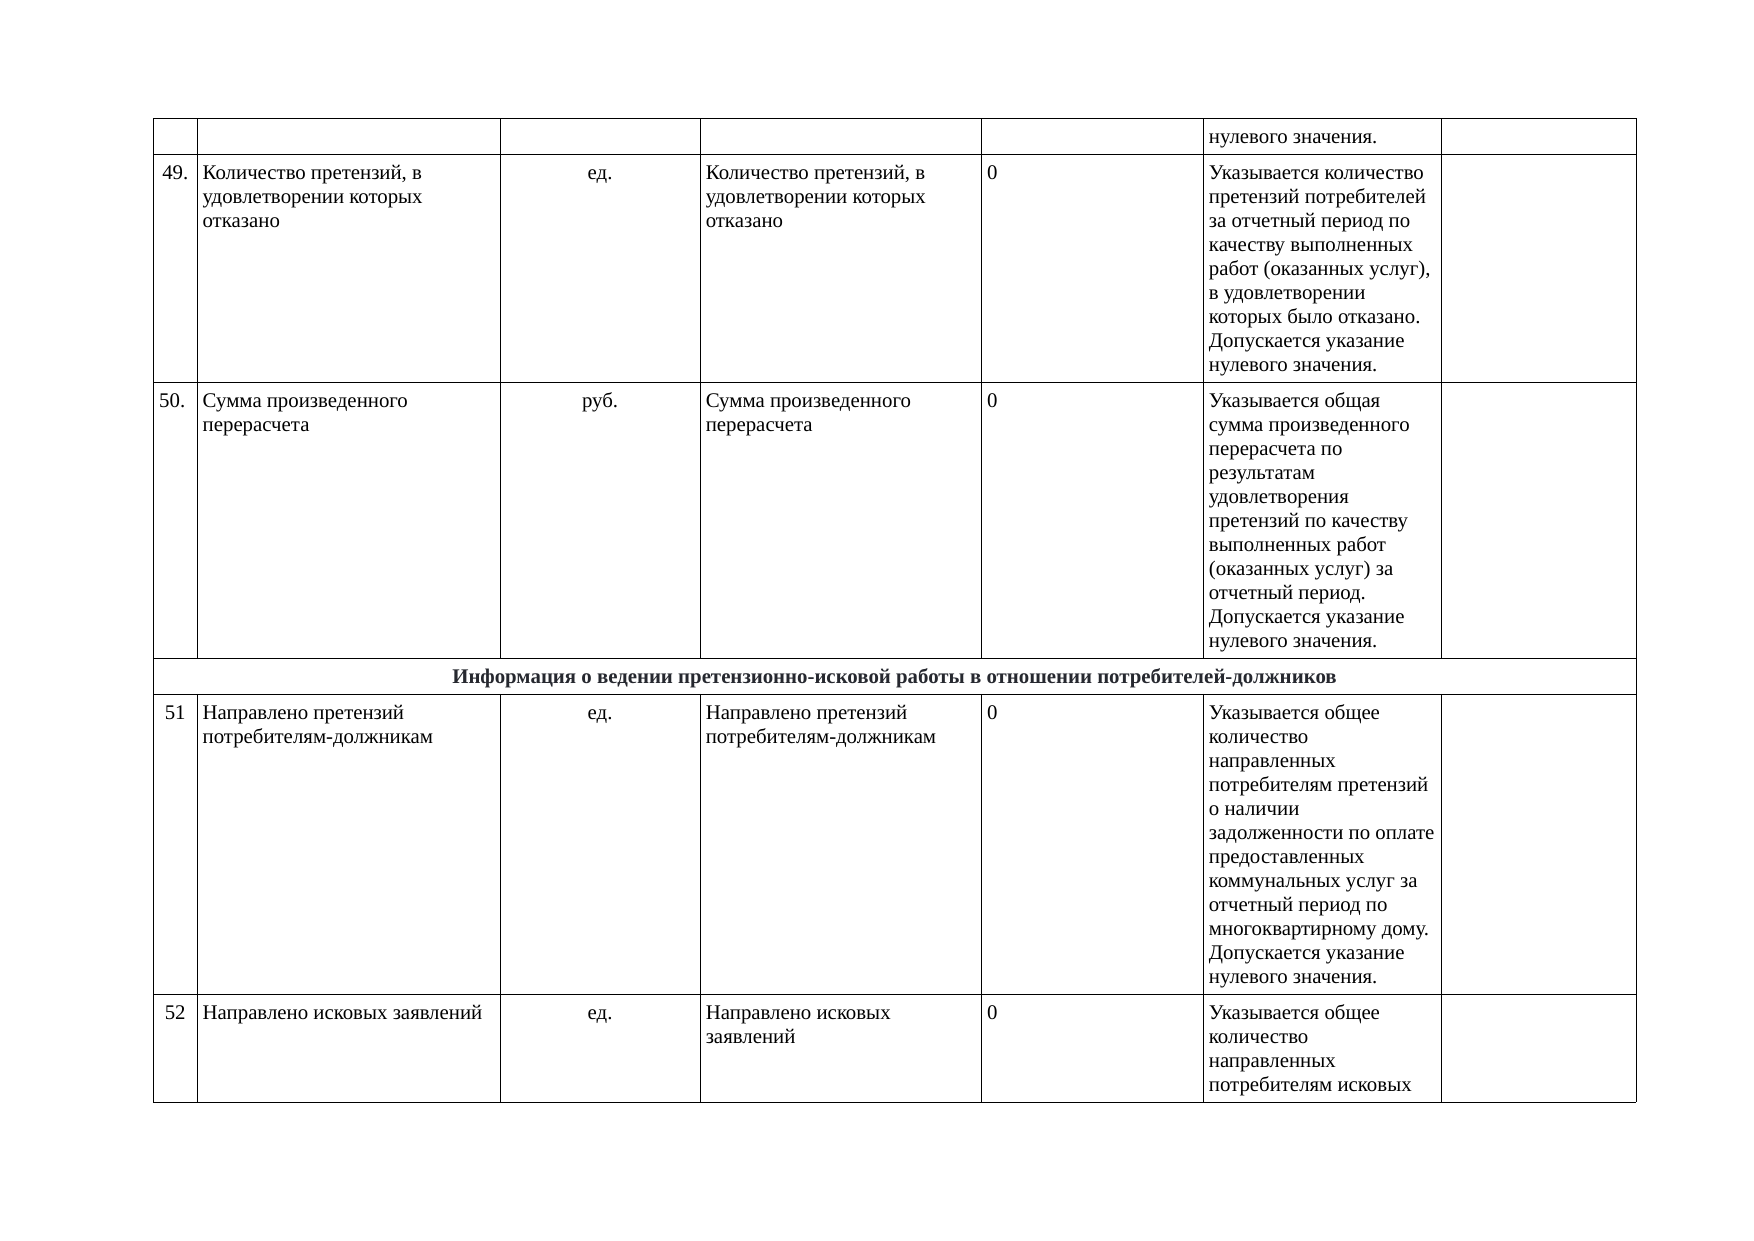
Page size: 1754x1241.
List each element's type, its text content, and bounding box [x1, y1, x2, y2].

table_cell Направлено претензий потребителям-должникам [701, 695, 981, 994]
table_cell [154, 119, 197, 154]
table_cell Количество претензий, в удовлетворении которых отказано [198, 155, 500, 382]
table_cell 0 [982, 695, 1203, 994]
table_cell ед. [501, 155, 700, 382]
table_cell [701, 119, 981, 154]
table_cell [982, 119, 1203, 154]
table_cell 51 [154, 695, 197, 994]
table_cell Направлено исковых заявлений [198, 995, 500, 1102]
table_cell ед. [501, 995, 700, 1102]
table_cell ед. [501, 695, 700, 994]
table_cell Сумма произведенного перерасчета [701, 383, 981, 658]
table_cell Сумма произведенного перерасчета [198, 383, 500, 658]
table_cell Направлено претензий потребителям-должникам [198, 695, 500, 994]
table_cell Указывается общая сумма произведенного перерасчета по результатам удовлетворения претензий по качеству выполненных работ (оказанных услуг) за отчетный период. Допускается указание нулевого значения. [1204, 383, 1441, 658]
table_cell 0 [982, 995, 1203, 1102]
table_cell 52 [154, 995, 197, 1102]
table_cell 0 [982, 383, 1203, 658]
table_cell [1442, 155, 1636, 382]
table_cell Информация о ведении претензионно-исковой работы в отношении потребителей-должников [154, 659, 1636, 694]
table_cell Указывается общее количество направленных потребителям исковых [1204, 995, 1441, 1102]
table_cell [1442, 383, 1636, 658]
table_cell [1442, 119, 1636, 154]
table_cell [1442, 995, 1636, 1102]
table_cell 0 [982, 155, 1203, 382]
table_cell Указывается количество претензий потребителей за отчетный период по качеству выполненных работ (оказанных услуг), в удовлетворении которых было отказано. Допускается указание нулевого значения. [1204, 155, 1441, 382]
table_cell нулевого значения. [1204, 119, 1441, 154]
table_cell Указывается общее количество направленных потребителям претензий о наличии задолженности по оплате предоставленных коммунальных услуг за отчетный период по многоквартирному дому. Допускается указание нулевого значения. [1204, 695, 1441, 994]
table_cell Количество претензий, в удовлетворении которых отказано [701, 155, 981, 382]
table_cell [198, 119, 500, 154]
table_cell [1442, 695, 1636, 994]
table_cell 50. [154, 383, 197, 658]
table_cell 49. [154, 155, 197, 382]
table_cell [501, 119, 700, 154]
table_cell Направлено исковых заявлений [701, 995, 981, 1102]
table_cell руб. [501, 383, 700, 658]
